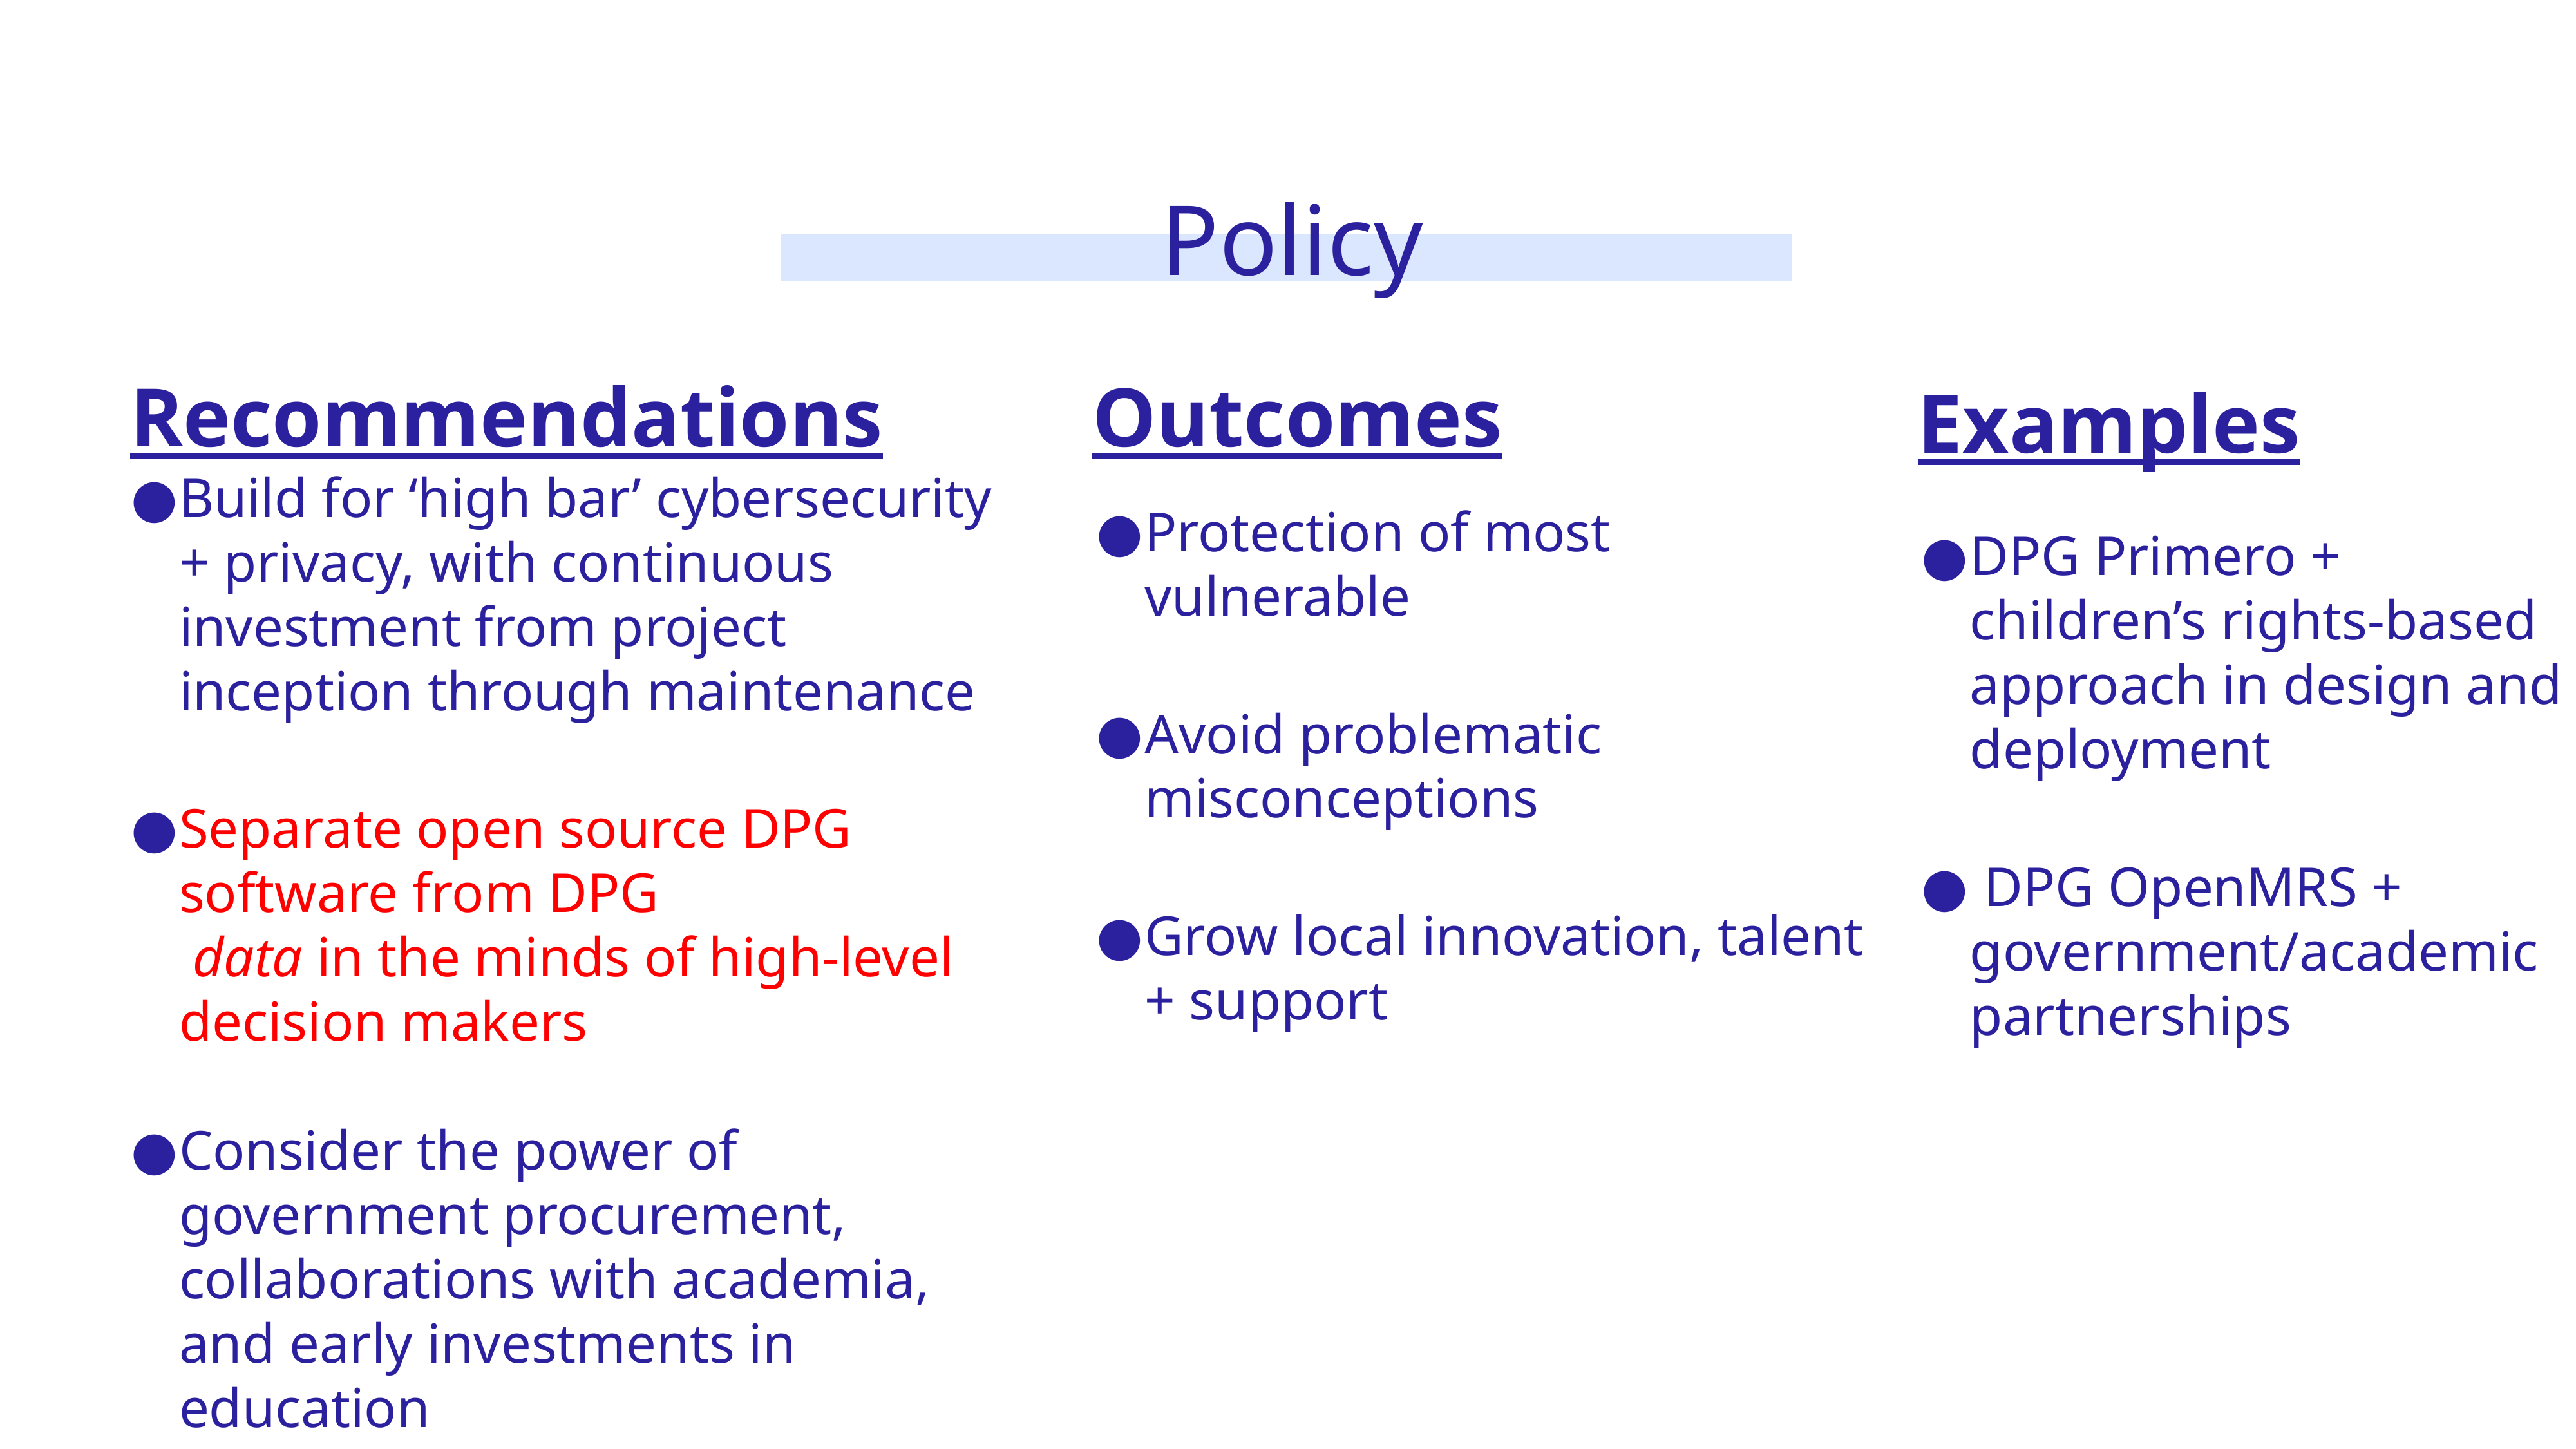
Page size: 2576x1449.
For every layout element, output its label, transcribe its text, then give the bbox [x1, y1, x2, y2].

text_box Examples [1908, 362, 2367, 560]
text_box DPG Primero + children’s rights-based approach in design and deployment DPG OpenMRS + government/academic partnerships [1911, 444, 2576, 1160]
text_box Recommendations [120, 355, 990, 553]
text_box Outcomes [1083, 355, 1570, 553]
text_box Policy [579, 154, 2005, 300]
text_box Build for ‘high bar’ cybersecurity + privacy, with continuous investment from project inception through maintenance Separate open source DPG software from DPG data in the minds of high-level decision makers Consider the power of government procurement, collaborations with academia, and early investments in education [121, 393, 1035, 1443]
text_box Protection of most vulnerable Avoid problematic misconceptions Grow local innovation, talent + support [1086, 420, 1888, 1087]
